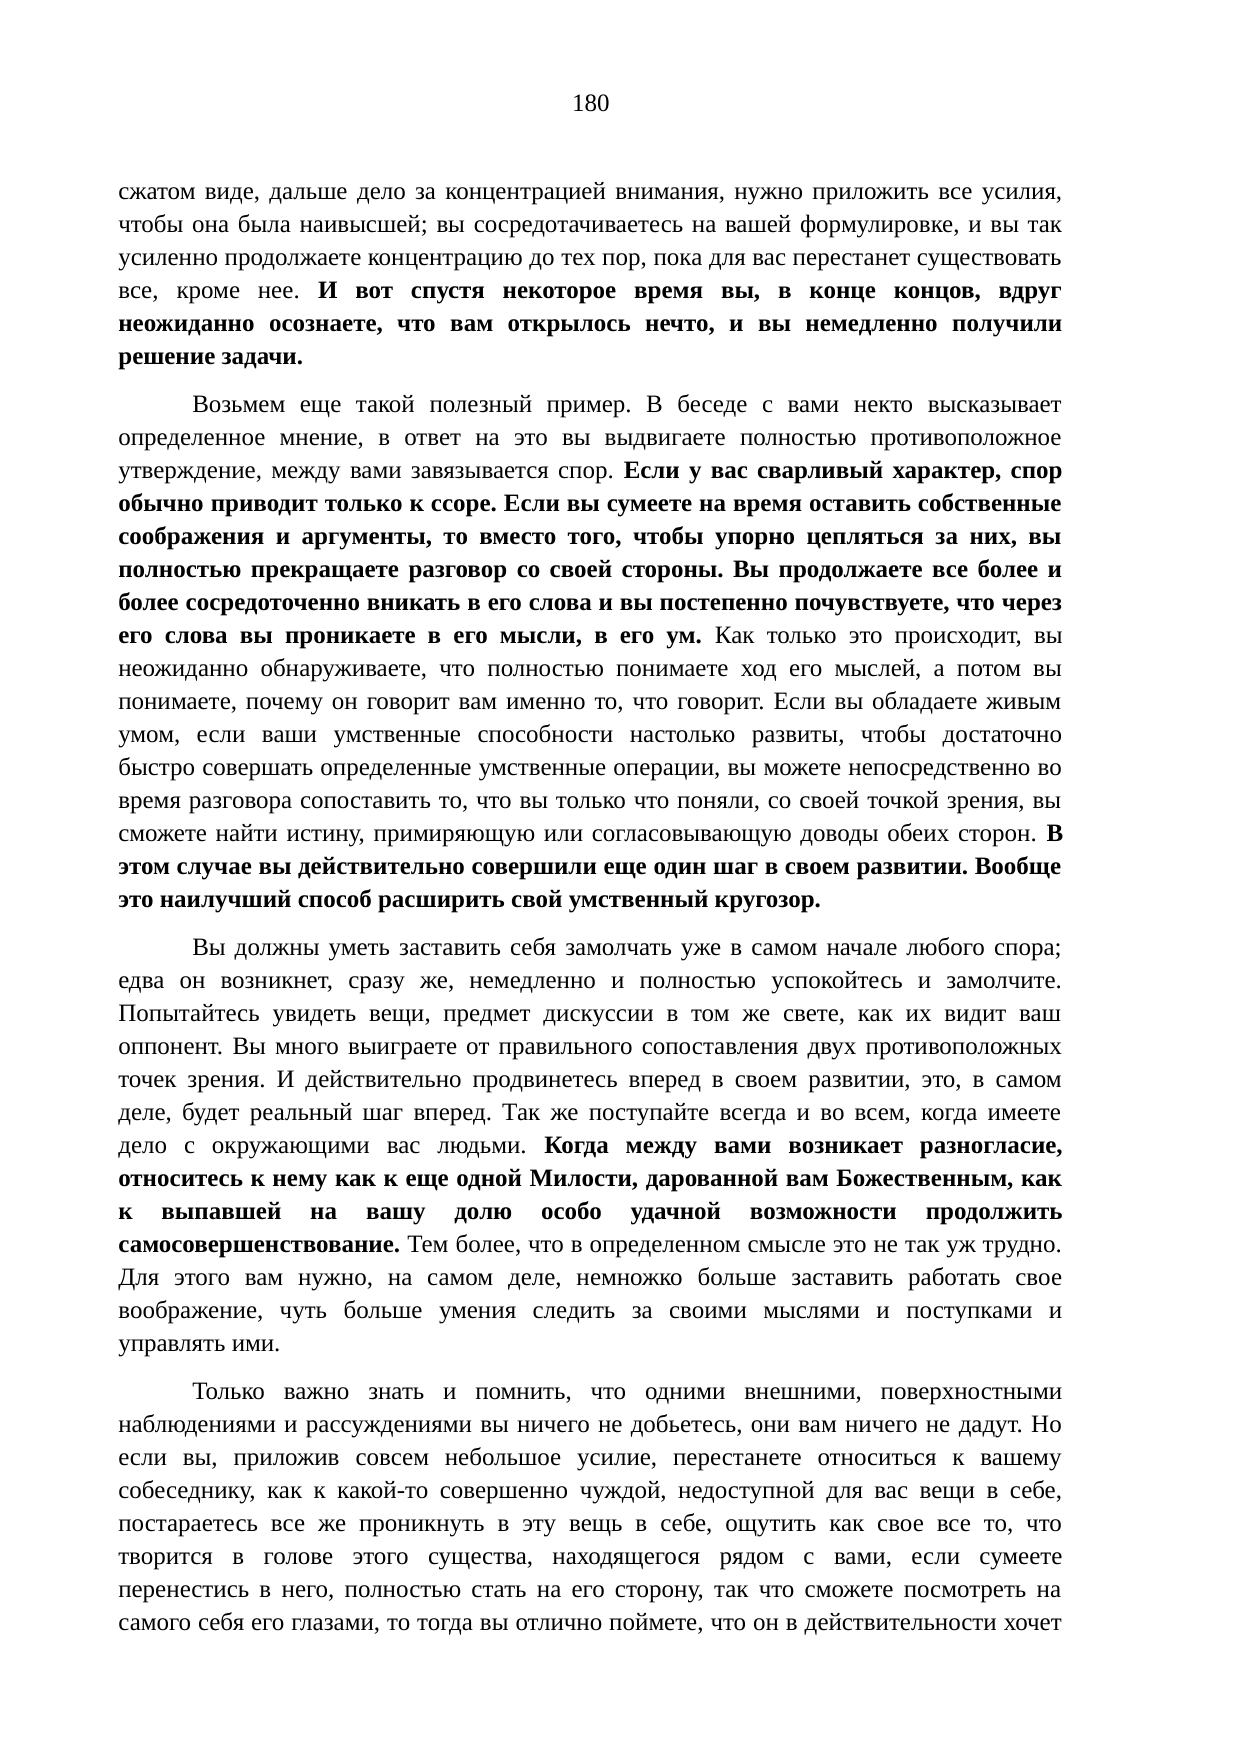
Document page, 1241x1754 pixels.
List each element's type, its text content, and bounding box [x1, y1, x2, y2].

text Возьмем еще такой полезный пример. В беседе с вами некто высказывает определенное мнение, в ответ на это вы выдвигаете полностью противоположное утверждение, между вами завязывается спор. Если у вас сварливый характер, спор обычно приводит только к ссоре. Если вы сумеете на время оставить собственные соображения и аргументы, то вместо того, чтобы упорно цепляться за них, вы полностью прекращаете разговор со своей стороны. Вы продолжаете все более и более сосредоточенно вникать в его слова и вы постепенно почувствуете, что через его слова вы проникаете в его мысли, в его ум. Как только это происходит, вы неожиданно обнаруживаете, что полностью понимаете ход его мыслей, а потом вы понимаете, почему он говорит вам именно то, что говорит. Если вы обладаете живым умом, если ваши умственные способности настолько развиты, чтобы достаточно быстро совершать определенные умственные операции, вы можете непосредственно во время разговора сопоставить то, что вы только что поняли, со своей точкой зрения, вы сможете найти истину, примиряющую или согласовывающую доводы обеих сторон. В этом случае вы действительно совершили еще один шаг в своем развитии. Вообще это наилучший способ расширить свой умственный кругозор. [118, 389, 1063, 913]
text сжатом виде, дальше дело за концентрацией внимания, нужно приложить все усилия, чтобы она была наивысшей; вы сосредотачиваетесь на вашей формулировке, и вы так усиленно продолжаете концентрацию до тех пор, пока для вас перестанет существовать все, кроме нее. И вот спустя некоторое время вы, в конце концов, вдруг неожиданно осознаете, что вам открылось нечто, и вы немедленно получили решение задачи. [118, 176, 1063, 370]
text Вы должны уметь заставить себя замолчать уже в самом начале любого спора; едва он возникнет, сразу же, немедленно и полностью успокойтесь и замолчите. Попытайтесь увидеть вещи, предмет дискуссии в том же свете, как их видит ваш оппонент. Вы много выиграете от правильного сопоставления двух противоположных точек зрения. И действительно продвинетесь вперед в своем развитии, это, в самом деле, будет реальный шаг вперед. Так же поступайте всегда и во всем, когда имеете дело с окружающими вас людьми. Когда между вами возникает разногласие, относитесь к нему как к еще одной Милости, дарованной вам Божественным, как к выпавшей на вашу долю особо удачной возможности продолжить самосовершенствование. Тем более, что в определенном смысле это не так уж трудно. Для этого вам нужно, на самом деле, немножко больше заставить работать свое воображение, чуть больше умения следить за своими мыслями и поступками и управлять ими. [118, 932, 1063, 1357]
text Только важно знать и помнить, что одними внешними, поверхностными наблюдениями и рассуждениями вы ничего не добьетесь, они вам ничего не дадут. Но если вы, приложив совсем небольшое усилие, перестанете относиться к вашему собеседнику, как к какой-то совершенно чуждой, недоступной для вас вещи в себе, постараетесь все же проникнуть в эту вещь в себе, ощутить как свое все то, что творится в голове этого существа, находящегося рядом с вами, если сумеете перенестись в него, полностью стать на его сторону, так что сможете посмотреть на самого себя его глазами, то тогда вы отлично поймете, что он в действительности хочет [118, 1376, 1063, 1636]
